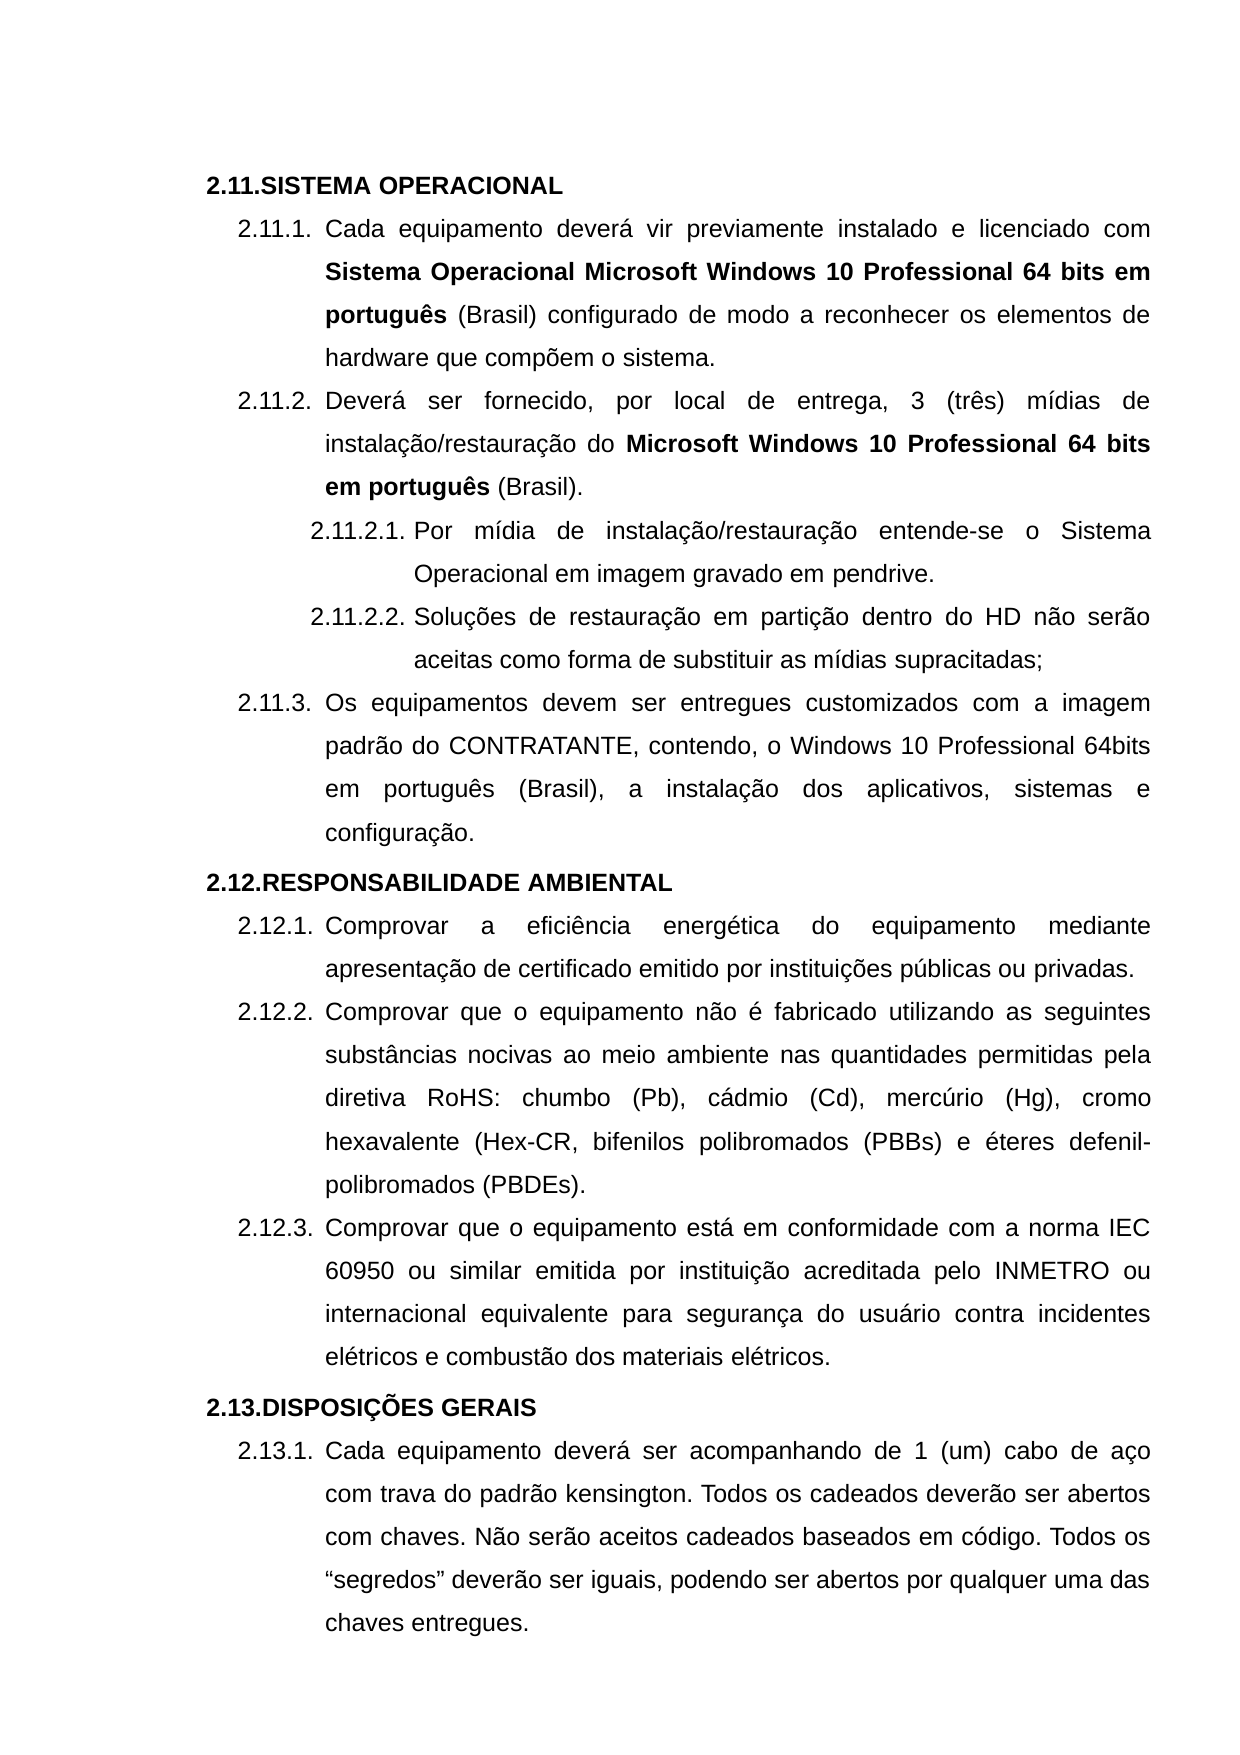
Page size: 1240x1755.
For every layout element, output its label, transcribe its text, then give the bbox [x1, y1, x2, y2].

list Comprovar a eficiência energética do equipamento mediante apresentação de certificado emitido por instituições públicas ou privadas. [237, 911, 1152, 983]
list Comprovar que o equipamento não é fabricado utilizando as seguintes substâncias nocivas ao meio ambiente nas quantidades permitidas pela diretiva RoHS: chumbo (Pb), cádmio (Cd), mercúrio (Hg), cromo hexavalente (Hex-CR, bifenilos polibromados (PBBs) e éteres defenil- polibromados (PBDEs). [237, 997, 1152, 1198]
list Deverá ser fornecido, por local de entrega, 3 (três) mídias de instalação/restauração do Microsoft Windows 10 Professional 64 bits em português (Brasil). [237, 386, 1152, 501]
list Cada equipamento deverá vir previamente instalado e licenciado com Sistema Operacional Microsoft Windows 10 Professional 64 bits em português (Brasil) configurado de modo a reconhecer os elementos de hardware que compõem o sistema. [237, 214, 1152, 372]
subtitle SISTEMA OPERACIONAL [206, 171, 1162, 199]
subtitle DISPOSIÇÕES GERAIS [206, 1392, 1162, 1421]
subtitle RESPONSABILIDADE AMBIENTAL [206, 868, 1162, 897]
list Comprovar que o equipamento está em conformidade com a norma IEC 60950 ou similar emitida por instituição acreditada pelo INMETRO ou internacional equivalente para segurança do usuário contra incidentes elétricos e combustão dos materiais elétricos. [237, 1213, 1152, 1371]
list Soluções de restauração em partição dentro do HD não serão aceitas como forma de substituir as mídias supracitadas; [310, 602, 1152, 674]
list Os equipamentos devem ser entregues customizados com a imagem padrão do CONTRATANTE, contendo, o Windows 10 Professional 64bits em português (Brasil), a instalação dos aplicativos, sistemas e configuração. [237, 688, 1152, 846]
list Por mídia de instalação/restauração entende-se o Sistema Operacional em imagem gravado em pendrive. [310, 516, 1152, 587]
list Cada equipamento deverá ser acompanhando de 1 (um) cabo de aço com trava do padrão kensington. Todos os cadeados deverão ser abertos com chaves. Não serão aceitos cadeados baseados em código. Todos os “segredos” deverão ser iguais, podendo ser abertos por qualquer uma das chaves entregues. [237, 1436, 1152, 1637]
